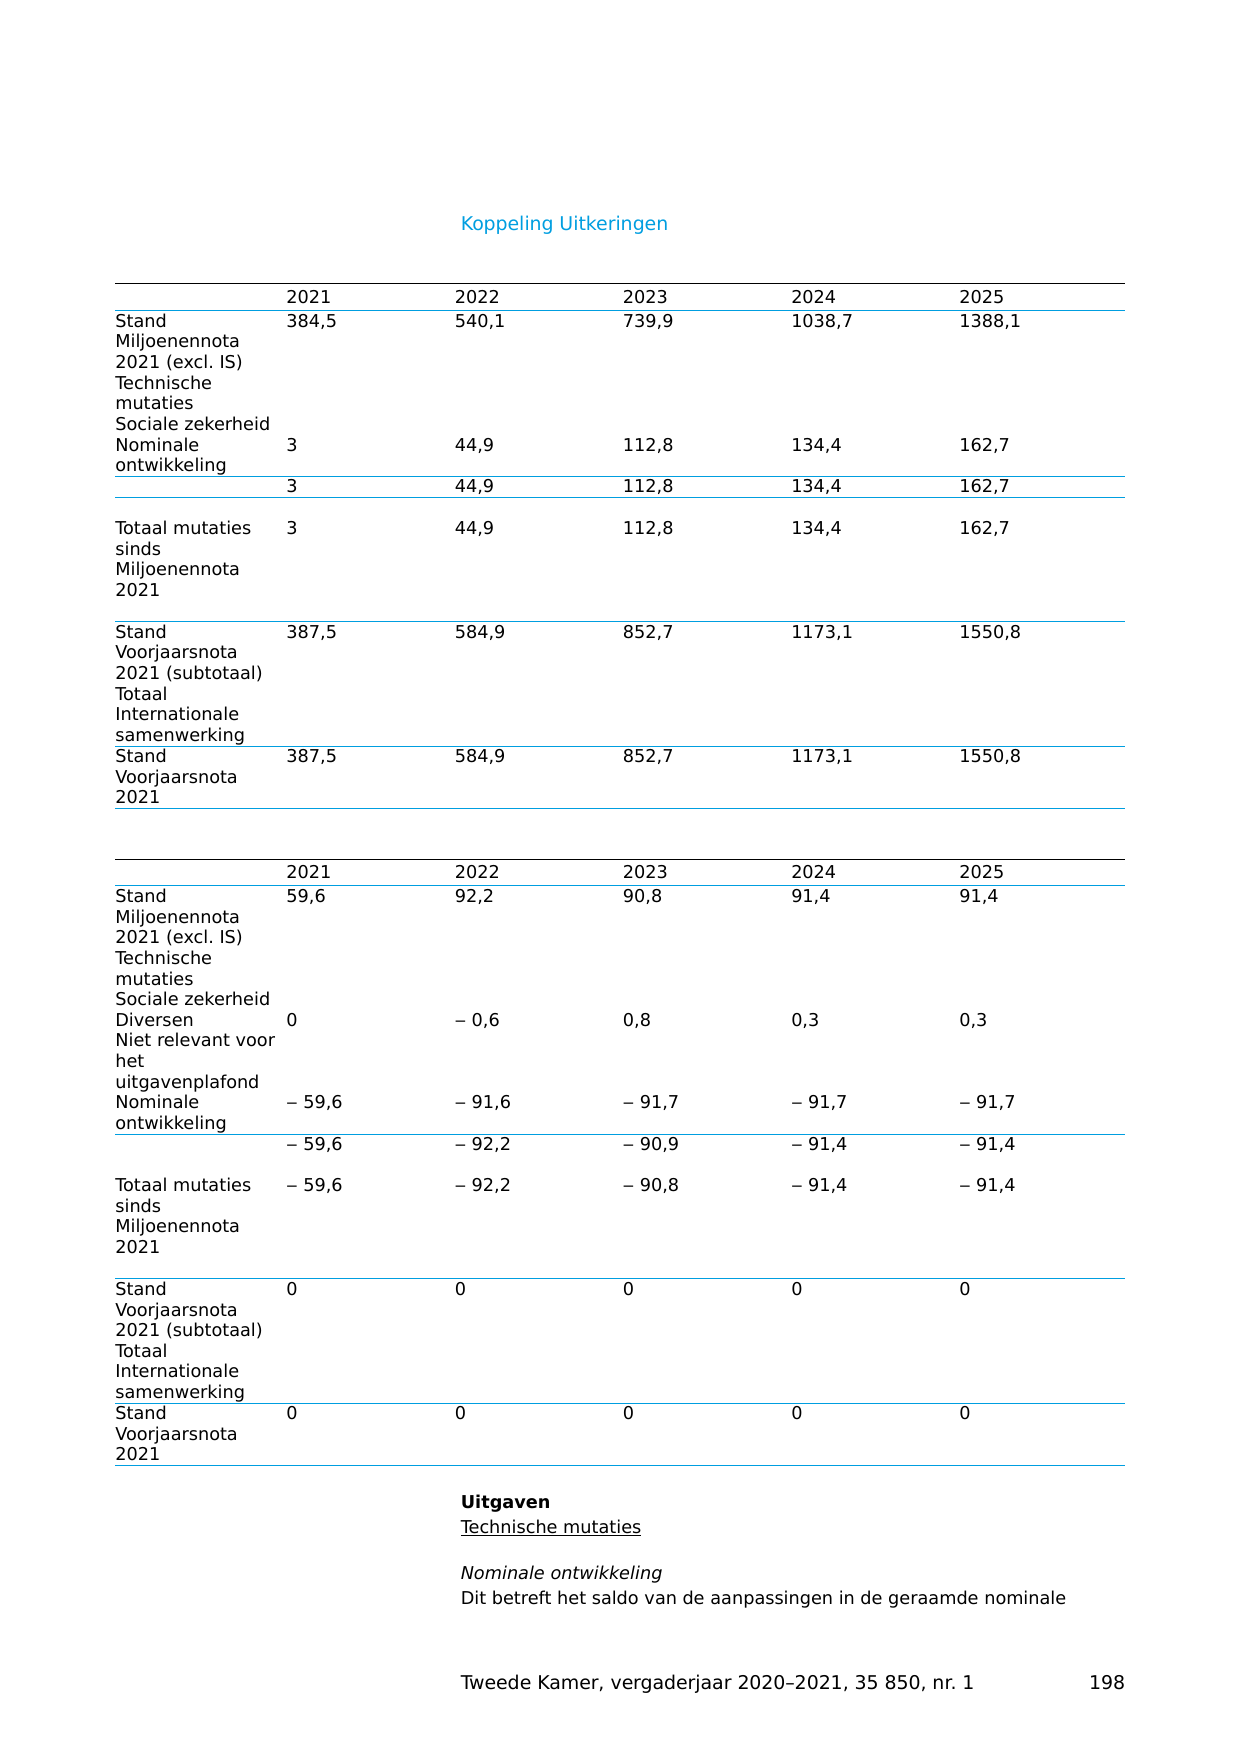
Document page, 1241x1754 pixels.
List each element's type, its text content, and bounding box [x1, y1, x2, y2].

table_cell [115, 1155, 283, 1175]
table_cell [788, 1258, 956, 1278]
table_cell ‒ 91,7 [620, 1092, 788, 1133]
table_cell [620, 1030, 788, 1092]
table_cell ‒ 59,6 [283, 1092, 452, 1133]
table_cell [956, 1030, 1125, 1092]
table_cell [620, 684, 788, 746]
table_cell [115, 1258, 283, 1278]
table_cell 387,5 [283, 622, 452, 684]
table_cell [283, 601, 452, 621]
table_cell 2024 [788, 860, 956, 885]
table_cell [452, 373, 620, 414]
table_cell 3 [283, 435, 452, 476]
table_cell Stand Voorjaarsnota 2021 [115, 747, 283, 808]
table_cell [620, 1341, 788, 1403]
table_cell [115, 284, 283, 310]
table_cell ‒ 91,7 [956, 1092, 1125, 1133]
table_cell 540,1 [452, 311, 620, 373]
table_cell [956, 1258, 1125, 1278]
table_cell [452, 414, 620, 434]
table_cell 44,9 [452, 477, 620, 497]
table_cell 44,9 [452, 435, 620, 476]
table_cell 1038,7 [788, 311, 956, 373]
table_cell 162,7 [956, 477, 1125, 497]
table_cell 0 [283, 1010, 452, 1030]
table_cell 92,2 [452, 886, 620, 948]
table_cell 0 [788, 1279, 956, 1341]
table_cell 134,4 [788, 518, 956, 601]
table_cell [620, 1155, 788, 1175]
table_cell 0 [956, 1404, 1125, 1465]
table_cell 91,4 [956, 886, 1125, 948]
table_cell [283, 948, 452, 989]
table_cell 3 [283, 477, 452, 497]
table_cell [956, 498, 1125, 518]
table_cell ‒ 91,7 [788, 1092, 956, 1133]
table_cell [956, 684, 1125, 746]
table_cell 2024 [788, 284, 956, 310]
table_cell Totaal Internationale samenwerking [115, 684, 283, 746]
table_cell 91,4 [788, 886, 956, 948]
table_cell [452, 498, 620, 518]
table_cell [956, 601, 1125, 621]
table_cell [283, 1030, 452, 1092]
table_cell Totaal Internationale samenwerking [115, 1341, 283, 1403]
table_cell 2021 [283, 284, 452, 310]
table_cell ‒ 59,6 [283, 1135, 452, 1154]
table_cell [788, 1341, 956, 1403]
table_cell Stand Voorjaarsnota 2021 (subtotaal) [115, 622, 283, 684]
table_cell ‒ 91,4 [956, 1175, 1125, 1258]
table_cell [115, 498, 283, 518]
table_cell [452, 948, 620, 989]
table_cell [452, 1155, 620, 1175]
table_cell Stand Miljoenennota 2021 (excl. IS) [115, 311, 283, 373]
table_cell Nominale ontwikkeling [115, 435, 283, 476]
table_cell ‒ 91,4 [788, 1175, 956, 1258]
table_cell 90,8 [620, 886, 788, 948]
table_cell [115, 1135, 283, 1154]
table_cell [283, 989, 452, 1010]
table_cell [620, 601, 788, 621]
table_cell 739,9 [620, 311, 788, 373]
table_cell Totaal mutaties sinds Miljoenennota 2021 [115, 1175, 283, 1258]
table_cell Technische mutaties [115, 948, 283, 989]
table_cell Niet relevant voor het uitgavenplafond [115, 1030, 283, 1092]
table_cell 3 [283, 518, 452, 601]
table_cell 0 [452, 1279, 620, 1341]
title Koppeling Uitkeringen [461, 213, 1125, 235]
table_cell [283, 1341, 452, 1403]
table_cell 0 [620, 1279, 788, 1341]
table_cell 2023 [620, 284, 788, 310]
table_cell 162,7 [956, 518, 1125, 601]
table_cell [620, 989, 788, 1010]
table_cell 0,8 [620, 1010, 788, 1030]
table_cell 1173,1 [788, 747, 956, 808]
table_cell 584,9 [452, 747, 620, 808]
table_cell [283, 1258, 452, 1278]
table_cell 112,8 [620, 435, 788, 476]
table_cell ‒ 92,2 [452, 1175, 620, 1258]
table_cell Sociale zekerheid [115, 414, 283, 434]
table_cell [115, 860, 283, 885]
table_cell [283, 414, 452, 434]
table_cell Diversen [115, 1010, 283, 1030]
table_cell Stand Voorjaarsnota 2021 (subtotaal) [115, 1279, 283, 1341]
table_cell 2023 [620, 860, 788, 885]
table_cell [788, 414, 956, 434]
table_cell 0 [620, 1404, 788, 1465]
table_cell [620, 373, 788, 414]
table_header KOPPELING UITKERINGEN: UITGAVEN [115, 258, 1125, 283]
table_cell Sociale zekerheid [115, 989, 283, 1010]
table_cell ‒ 91,6 [452, 1092, 620, 1133]
table_cell [956, 1155, 1125, 1175]
table_cell 0,3 [956, 1010, 1125, 1030]
table_cell [788, 1155, 956, 1175]
table_cell [788, 684, 956, 746]
table_cell ‒ 59,6 [283, 1175, 452, 1258]
table_cell [452, 601, 620, 621]
text Uitgaven [461, 1491, 1125, 1513]
table_cell 852,7 [620, 747, 788, 808]
table_cell 1173,1 [788, 622, 956, 684]
table_cell [452, 989, 620, 1010]
table_cell [956, 989, 1125, 1010]
table_cell Technische mutaties [115, 373, 283, 414]
table_cell [956, 373, 1125, 414]
table_cell [115, 601, 283, 621]
table_cell 0 [452, 1404, 620, 1465]
table_cell [788, 1030, 956, 1092]
table_cell [283, 684, 452, 746]
text Nominale ontwikkeling [461, 1561, 1125, 1584]
table_cell [788, 373, 956, 414]
table_cell [788, 498, 956, 518]
table_cell ‒ 91,4 [956, 1135, 1125, 1154]
table_cell [620, 414, 788, 434]
table_cell 384,5 [283, 311, 452, 373]
table_cell 2025 [956, 284, 1125, 310]
table_cell 0 [283, 1279, 452, 1341]
table_cell Stand Miljoenennota 2021 (excl. IS) [115, 886, 283, 948]
table_cell 2022 [452, 860, 620, 885]
table_cell 2025 [956, 860, 1125, 885]
table_cell 0 [788, 1404, 956, 1465]
table_cell [452, 1341, 620, 1403]
table_cell [620, 1258, 788, 1278]
text Dit betreft het saldo van de aanpassingen in de geraamde nominale [461, 1586, 1125, 1609]
table_cell [115, 477, 283, 497]
table_cell [283, 498, 452, 518]
table_cell [452, 1258, 620, 1278]
table_cell 1550,8 [956, 622, 1125, 684]
table_cell [956, 948, 1125, 989]
table_cell 1388,1 [956, 311, 1125, 373]
table_cell 1550,8 [956, 747, 1125, 808]
table_cell 0 [956, 1279, 1125, 1341]
table_cell ‒ 92,2 [452, 1135, 620, 1154]
table_cell 134,4 [788, 435, 956, 476]
table_cell ‒ 91,4 [788, 1135, 956, 1154]
table_cell 584,9 [452, 622, 620, 684]
table_cell 112,8 [620, 477, 788, 497]
table_cell 852,7 [620, 622, 788, 684]
table_cell 162,7 [956, 435, 1125, 476]
table_cell [620, 498, 788, 518]
table_cell [956, 1341, 1125, 1403]
table_cell [788, 601, 956, 621]
table_cell [452, 1030, 620, 1092]
table_cell 112,8 [620, 518, 788, 601]
table_cell [788, 948, 956, 989]
table_cell [956, 414, 1125, 434]
table_cell 2022 [452, 284, 620, 310]
table_cell Totaal mutaties sinds Miljoenennota 2021 [115, 518, 283, 601]
table_cell [620, 948, 788, 989]
table_cell 0 [283, 1404, 452, 1465]
table_cell 59,6 [283, 886, 452, 948]
table_cell ‒ 0,6 [452, 1010, 620, 1030]
table_cell 2021 [283, 860, 452, 885]
table_cell [283, 373, 452, 414]
table_cell [788, 989, 956, 1010]
table_cell 44,9 [452, 518, 620, 601]
table_cell Nominale ontwikkeling [115, 1092, 283, 1133]
text Technische mutaties [461, 1516, 1125, 1538]
table_header KOPPELING UITKERINGEN: NIET-BELASTINGONTVANGSTEN [115, 834, 1125, 858]
table_cell ‒ 90,8 [620, 1175, 788, 1258]
table_cell 387,5 [283, 747, 452, 808]
table_cell 0,3 [788, 1010, 956, 1030]
table_cell ‒ 90,9 [620, 1135, 788, 1154]
table_cell 134,4 [788, 477, 956, 497]
table_cell [452, 684, 620, 746]
table_cell Stand Voorjaarsnota 2021 [115, 1404, 283, 1465]
table_cell [283, 1155, 452, 1175]
